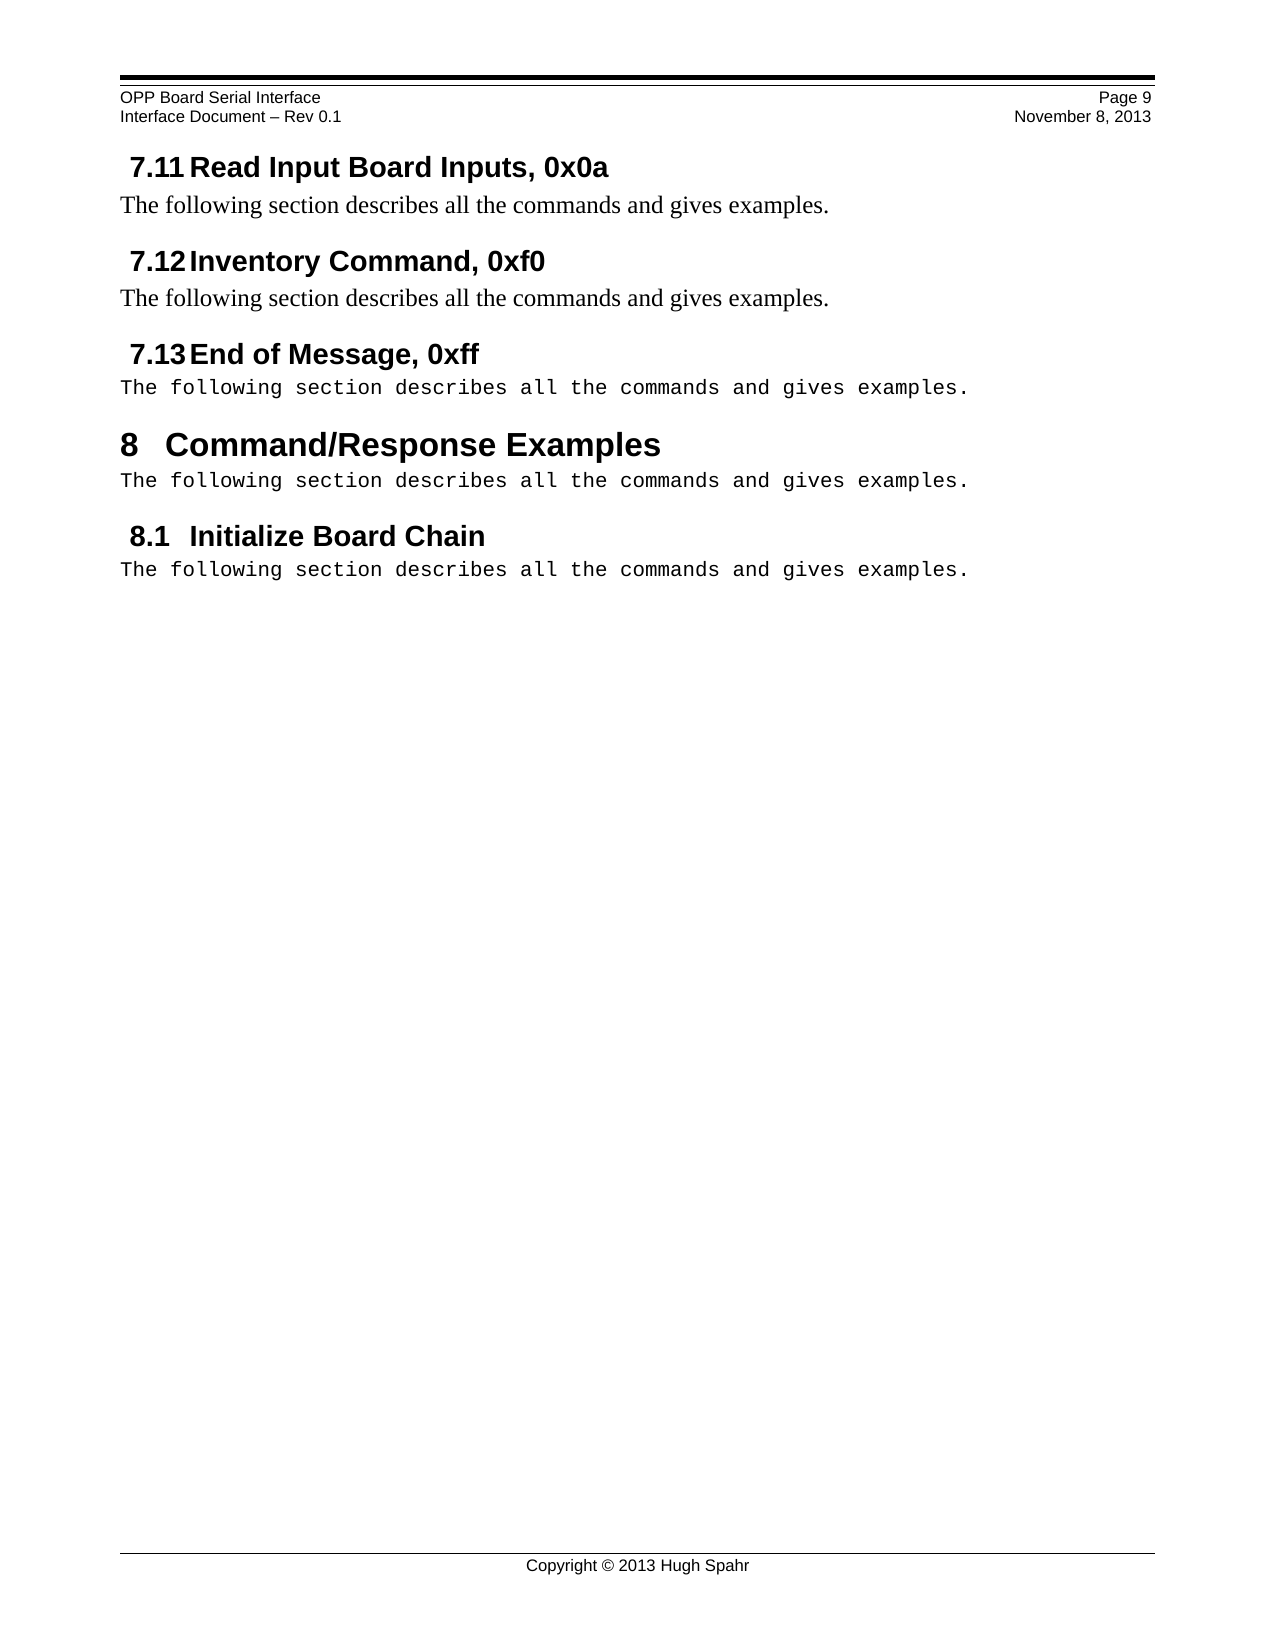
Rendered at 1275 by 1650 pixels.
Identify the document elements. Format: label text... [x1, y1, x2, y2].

text The following section describes all the commands and gives examples. [120, 190, 1155, 218]
subtitle Inventory Command, 0xf0 [129, 243, 1155, 277]
subtitle Command/Response Examples [120, 426, 1155, 464]
subtitle Read Input Board Inputs, 0x0a [129, 150, 1155, 183]
subtitle Initialize Board Chain [129, 519, 1155, 552]
text The following section describes all the commands and gives examples. [120, 283, 1155, 312]
subtitle End of Message, 0xff [129, 337, 1155, 371]
